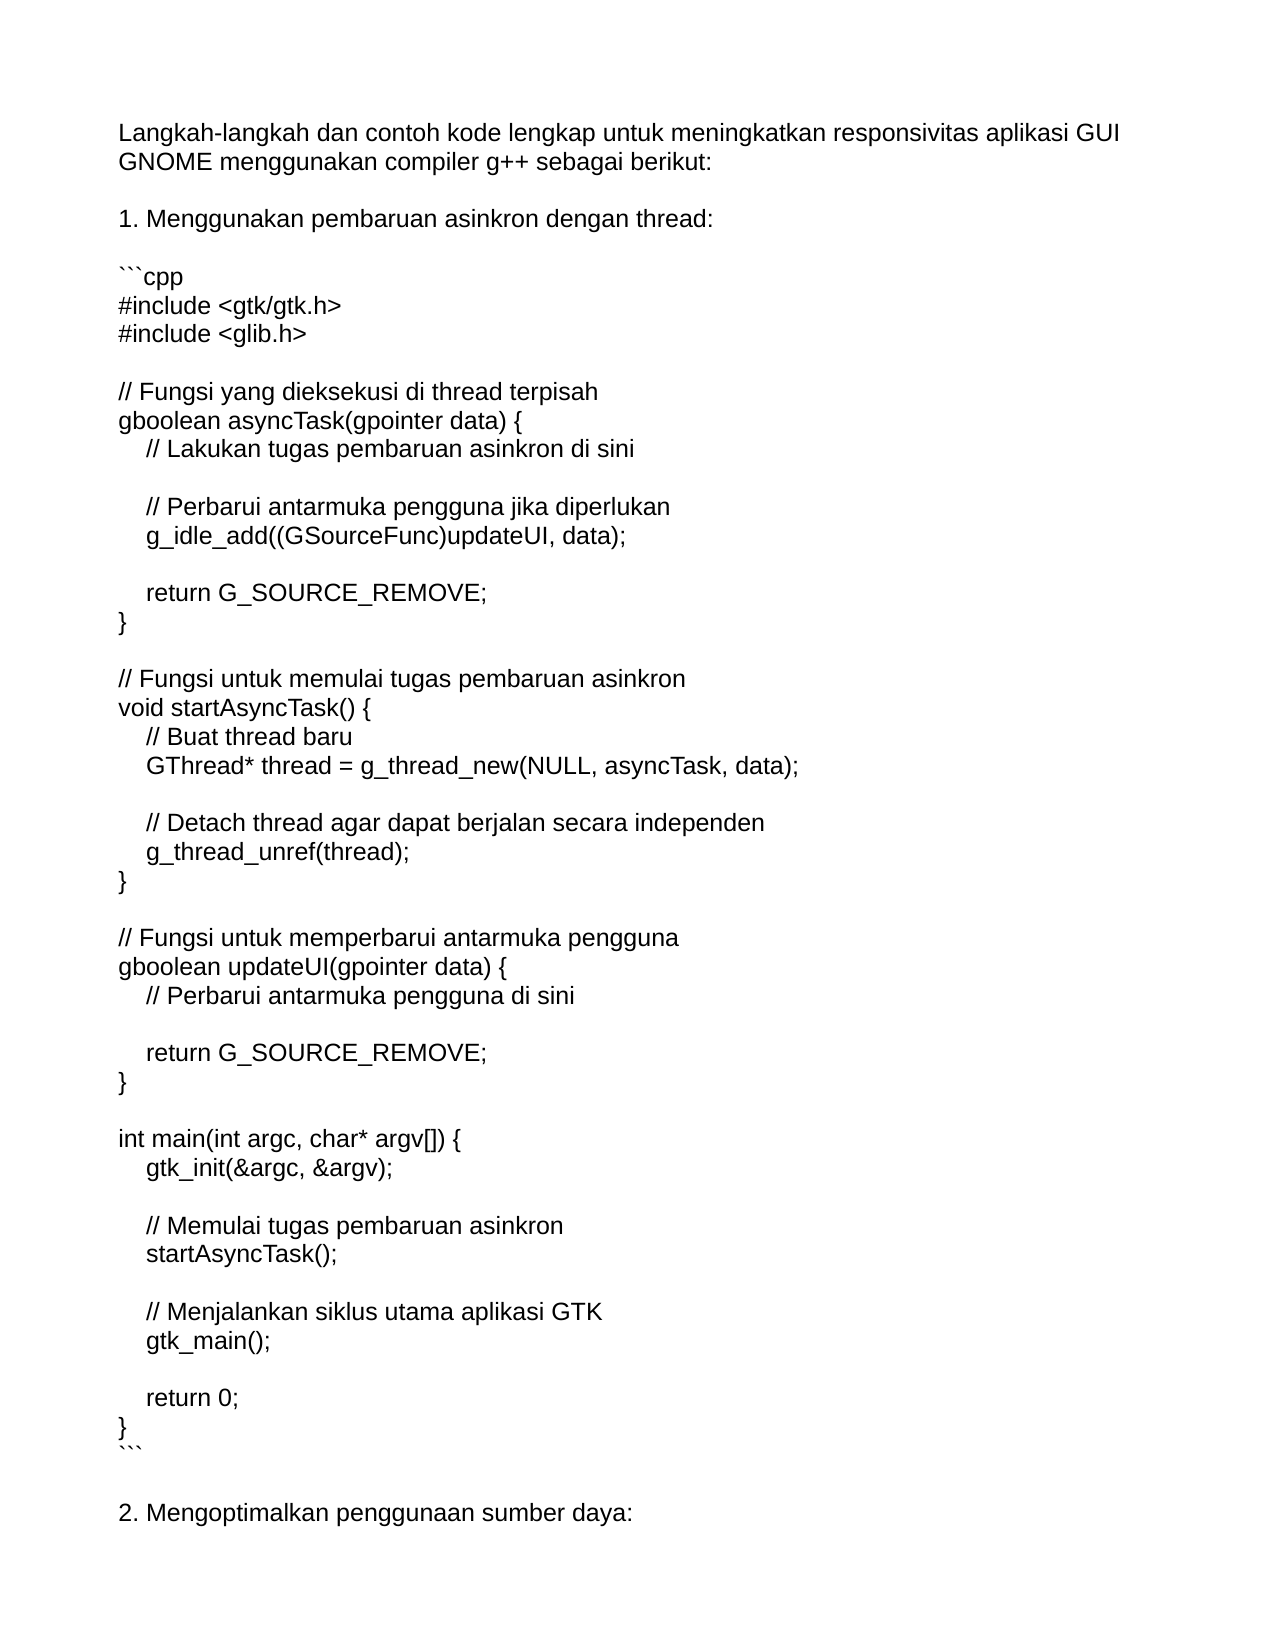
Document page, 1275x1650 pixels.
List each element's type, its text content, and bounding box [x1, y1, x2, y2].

text // Menjalankan siklus utama aplikasi GTK [118, 1297, 1157, 1326]
text return G_SOURCE_REMOVE; [118, 1038, 1157, 1067]
text // Fungsi untuk memulai tugas pembaruan asinkron [118, 664, 1157, 693]
text return 0; [118, 1383, 1157, 1412]
text gtk_main(); [118, 1326, 1157, 1354]
text ``` [118, 1441, 1157, 1469]
text startAsyncTask(); [118, 1239, 1157, 1268]
text 1. Menggunakan pembaruan asinkron dengan thread: [118, 204, 1157, 233]
text #include <glib.h> [118, 319, 1157, 348]
text g_idle_add((GSourceFunc)updateUI, data); [118, 521, 1157, 549]
text // Fungsi untuk memperbarui antarmuka pengguna [118, 923, 1157, 952]
text ```cpp [118, 262, 1157, 291]
text gboolean updateUI(gpointer data) { [118, 952, 1157, 981]
text } [118, 1412, 1157, 1441]
text // Perbarui antarmuka pengguna jika diperlukan [118, 492, 1157, 521]
text Langkah-langkah dan contoh kode lengkap untuk meningkatkan responsivitas aplikasi GUI GNOME menggunakan compiler g++ sebagai berikut: [118, 118, 1157, 176]
text 2. Mengoptimalkan penggunaan sumber daya: [118, 1498, 1157, 1527]
text gboolean asyncTask(gpointer data) { [118, 406, 1157, 434]
text #include <gtk/gtk.h> [118, 291, 1157, 319]
text return G_SOURCE_REMOVE; [118, 578, 1157, 607]
text } [118, 607, 1157, 636]
text int main(int argc, char* argv[]) { [118, 1124, 1157, 1153]
text g_thread_unref(thread); [118, 837, 1157, 866]
text GThread* thread = g_thread_new(NULL, asyncTask, data); [118, 751, 1157, 779]
text } [118, 1067, 1157, 1096]
text } [118, 866, 1157, 894]
text // Detach thread agar dapat berjalan secara independen [118, 808, 1157, 837]
text // Buat thread baru [118, 722, 1157, 751]
text void startAsyncTask() { [118, 693, 1157, 722]
text // Fungsi yang dieksekusi di thread terpisah [118, 377, 1157, 406]
text // Memulai tugas pembaruan asinkron [118, 1211, 1157, 1239]
text gtk_init(&argc, &argv); [118, 1153, 1157, 1182]
text // Lakukan tugas pembaruan asinkron di sini [118, 434, 1157, 463]
text // Perbarui antarmuka pengguna di sini [118, 981, 1157, 1009]
